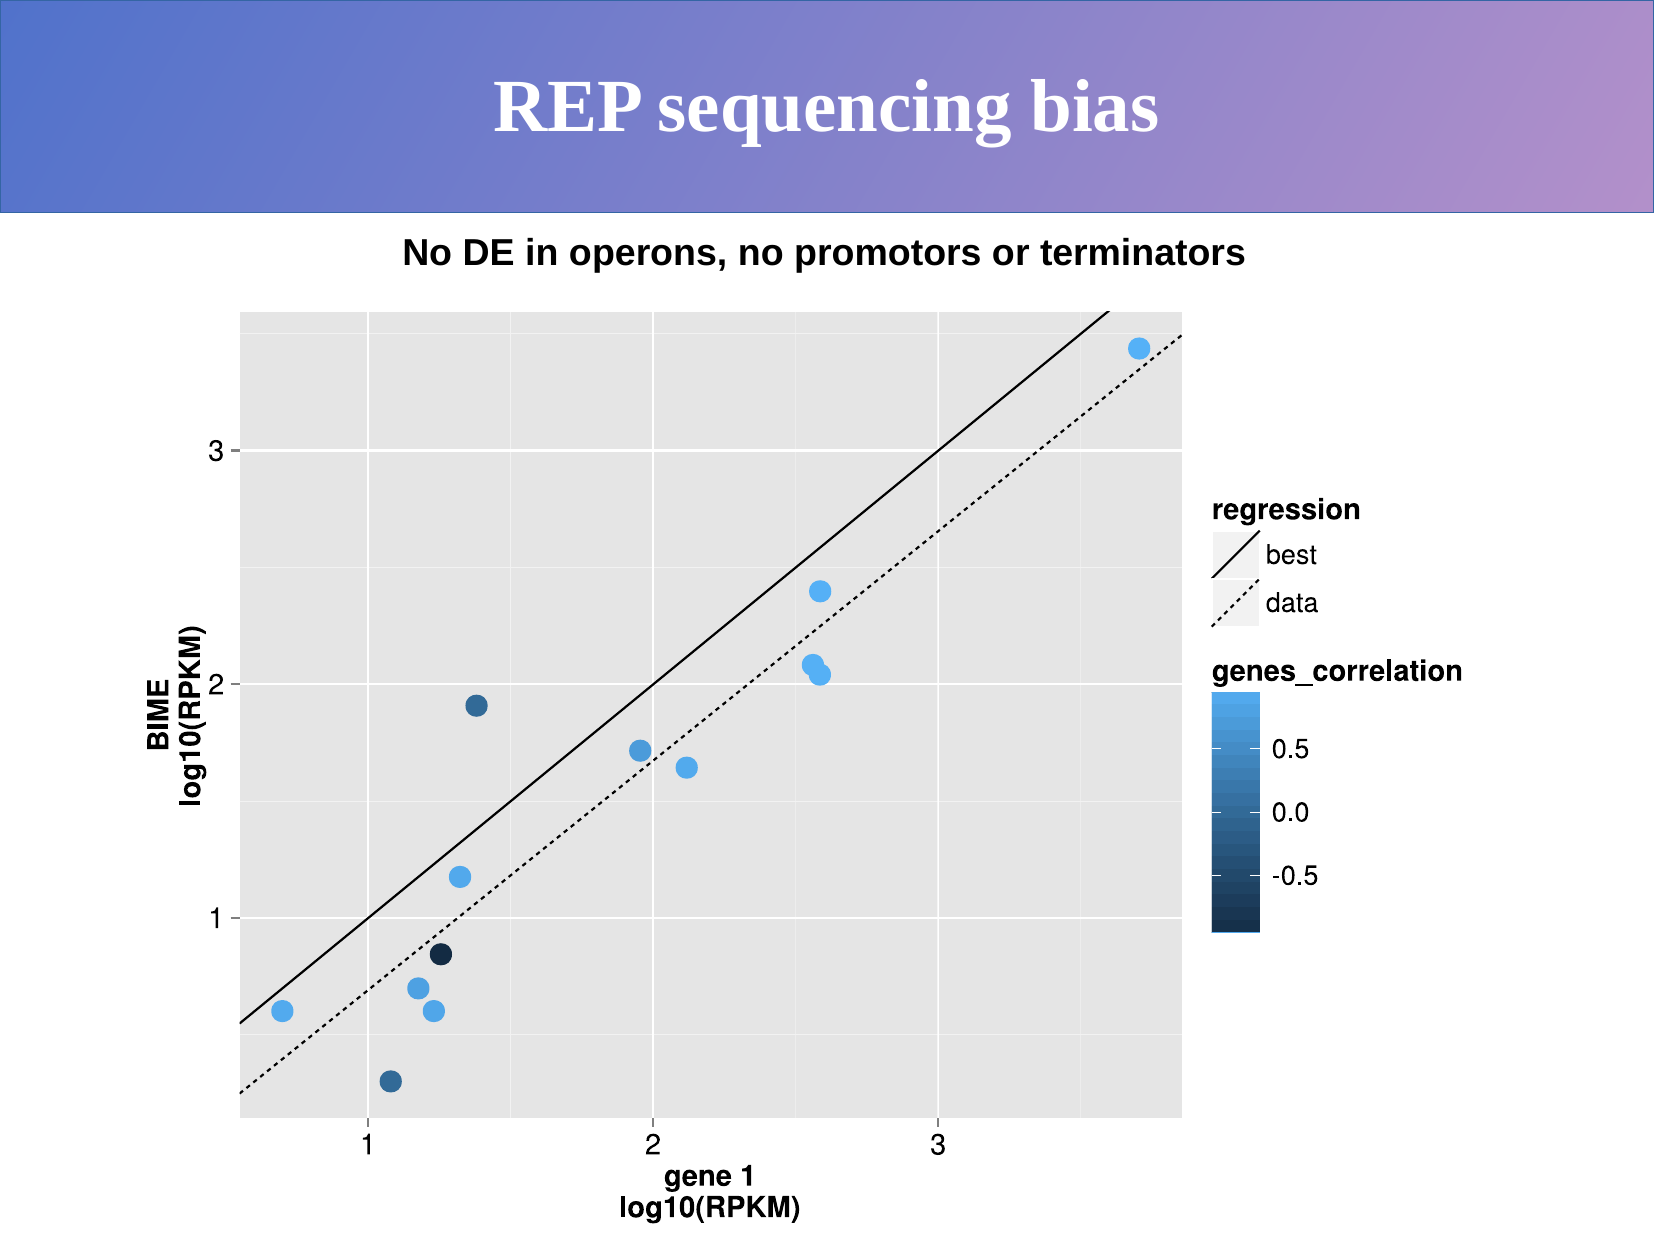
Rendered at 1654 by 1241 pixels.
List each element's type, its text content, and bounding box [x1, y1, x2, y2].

text_box No DE in operons, no promotors or terminators [387, 224, 1267, 294]
title REP sequencing bias [82, 23, 1571, 189]
picture [123, 281, 1530, 1241]
